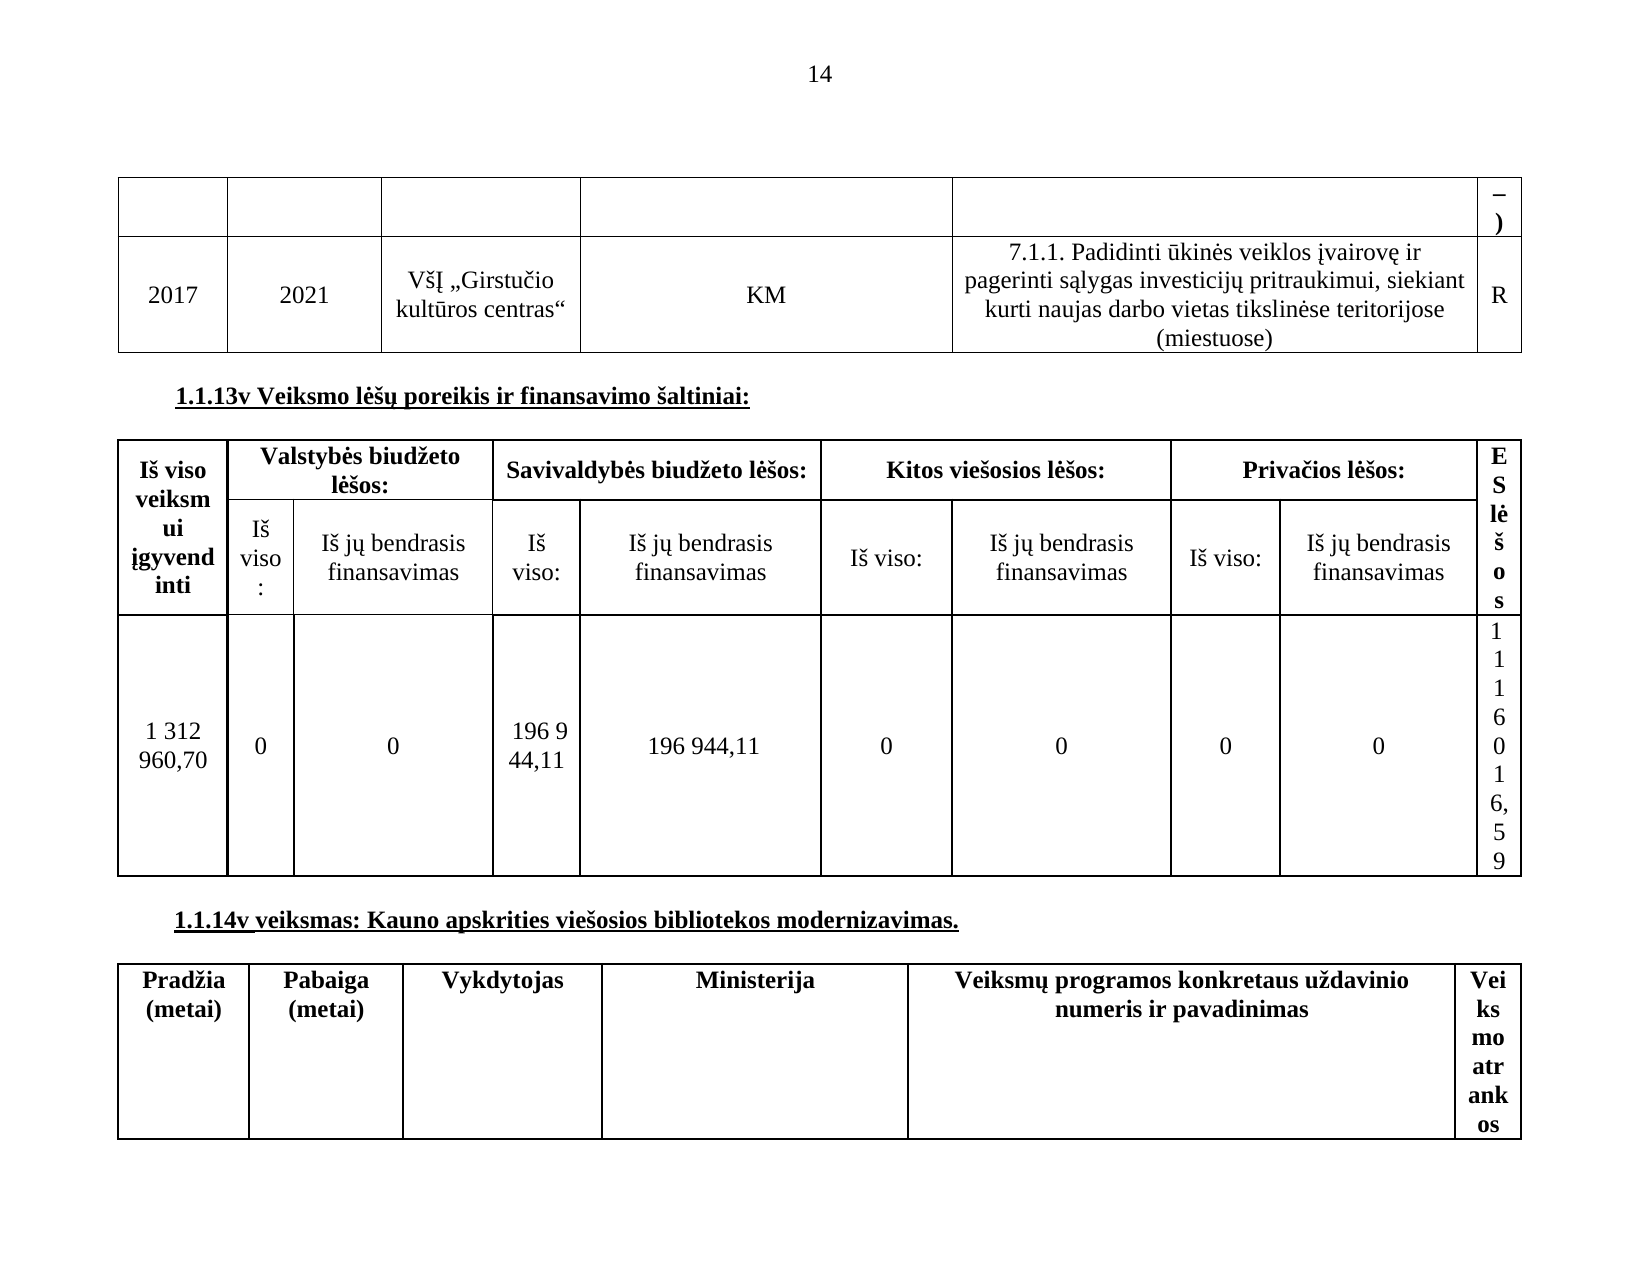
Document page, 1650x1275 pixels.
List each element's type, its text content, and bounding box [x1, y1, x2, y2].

table_cell 196 944,11 [581, 616, 820, 874]
table_cell –) [1478, 178, 1521, 236]
table_cell 0 [229, 615, 293, 874]
table_cell 0 [1172, 616, 1279, 874]
table_cell [536, 410, 711, 439]
table_cell [228, 353, 271, 382]
table_cell [493, 353, 536, 382]
table_cell [1127, 353, 1236, 382]
table_cell [865, 353, 1039, 382]
table_cell Iš jų bendrasis finansavimas [1281, 501, 1476, 614]
table_cell 0 [953, 616, 1170, 874]
table_cell Privačios lėšos: [1172, 441, 1476, 499]
table_cell [471, 410, 493, 439]
table_cell [382, 178, 580, 236]
table_cell Iš viso veiksmui įgyvendinti [119, 441, 226, 614]
table_cell 1 312 960,70 [119, 616, 226, 874]
table_cell [755, 353, 864, 382]
table_cell Ministerija [603, 965, 907, 1137]
table_cell [536, 353, 711, 382]
table_cell 1 116 016,59 [1478, 616, 1520, 874]
table_cell 2017 [119, 237, 227, 352]
table_cell [1040, 410, 1127, 439]
table_cell 2021 [228, 237, 381, 352]
table_cell Savivaldybės biudžeto lėšos: [494, 441, 820, 499]
table_cell [1040, 353, 1127, 382]
table_cell Iš jų bendrasis finansavimas [581, 501, 820, 614]
table_cell Iš viso: [822, 501, 951, 614]
table_cell 7.1.1. Padidinti ūkinės veiklos įvairovę ir pagerinti sąlygas investicijų pritraukimui, siekiant kurti naujas darbo vietas tikslinėse teritorijose (miestuose) [953, 237, 1477, 352]
table_cell Iš jų bendrasis finansavimas [953, 501, 1170, 614]
table_cell [1477, 353, 1521, 382]
table_cell [118, 353, 184, 382]
table_cell Iš viso: [493, 501, 579, 614]
table_cell [271, 353, 471, 382]
table_cell [206, 353, 227, 382]
table_cell 196 944,11 [494, 616, 579, 874]
table_cell [184, 353, 206, 382]
table_cell Pradžia (metai) [119, 965, 248, 1137]
table_cell [1236, 353, 1389, 382]
table_cell [1477, 410, 1521, 439]
table_cell 1.1.13v Veiksmo lėšų poreikis ir finansavimo šaltiniai: [118, 382, 1521, 410]
table_cell [118, 410, 184, 439]
table_cell [118, 877, 162, 963]
table_cell [711, 353, 755, 382]
table_cell [471, 353, 493, 382]
table_cell 0 [295, 615, 492, 874]
table_cell Iš viso: [1172, 501, 1279, 614]
table_cell VšĮ „Girstučio kultūros centras“ [382, 237, 580, 352]
table_cell [493, 410, 536, 439]
table_cell 0 [1281, 616, 1476, 874]
table_cell [184, 410, 206, 439]
table_cell [271, 410, 471, 439]
table_cell [953, 178, 1477, 236]
table_cell 0 [822, 616, 951, 874]
table_cell [119, 178, 227, 236]
table_cell [1127, 410, 1236, 439]
table_cell [1236, 410, 1389, 439]
table_cell [1390, 353, 1477, 382]
table_cell [228, 178, 381, 236]
table_cell [228, 410, 271, 439]
table_cell [581, 178, 952, 236]
table_cell Valstybės biudžeto lėšos: [229, 441, 492, 499]
table_cell [755, 410, 864, 439]
table_cell KM [581, 237, 952, 352]
table_cell [1390, 410, 1477, 439]
table_cell Pabaiga (metai) [250, 965, 402, 1137]
table_cell 1.1.14v veiksmas: Kauno apskrities viešosios bibliotekos modernizavimas. [162, 877, 1521, 963]
table_cell R [1478, 237, 1521, 352]
table_cell Iš viso: [229, 500, 293, 614]
table_cell Vykdytojas [404, 965, 601, 1137]
table_cell Iš jų bendrasis finansavimas [294, 500, 492, 614]
table_cell [865, 410, 1039, 439]
table_cell Kitos viešosios lėšos: [822, 441, 1170, 499]
table_cell [711, 410, 755, 439]
table_cell Veiksmų programos konkretaus uždavinio numeris ir pavadinimas [909, 965, 1454, 1137]
table_cell [206, 410, 227, 439]
table_cell ES lėšos [1478, 441, 1520, 614]
table_cell Veiksmo atrankos [1456, 965, 1520, 1137]
